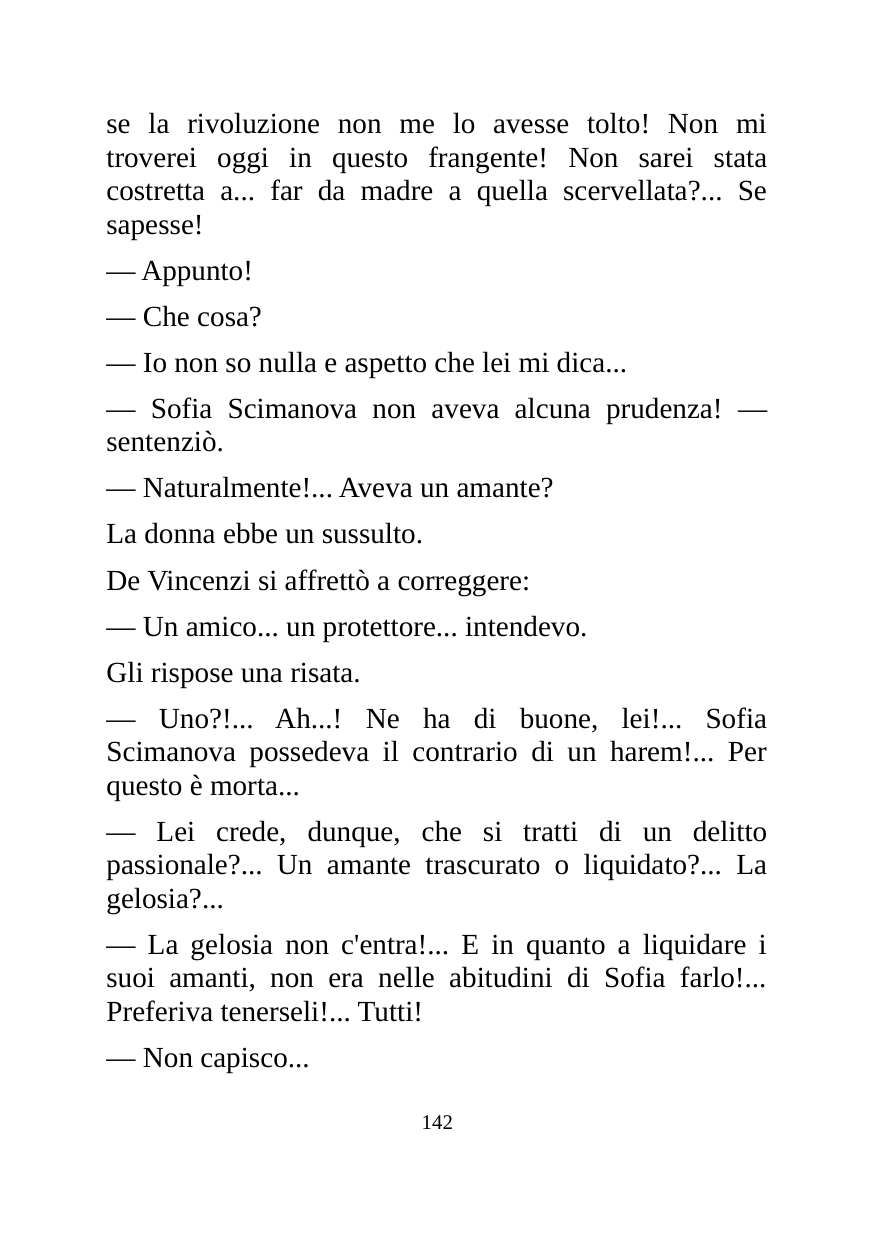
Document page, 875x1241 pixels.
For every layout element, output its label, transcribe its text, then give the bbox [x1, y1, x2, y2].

text — Naturalmente!... Aveva un amante? [106, 471, 768, 504]
text — Sofia Scimanova non aveva alcuna prudenza! — sentenziò. [106, 391, 768, 458]
text — Io non so nulla e aspetto che lei mi dica... [106, 345, 768, 378]
text — Che cosa? [106, 299, 768, 332]
text — Uno?!... Ah...! Ne ha di buone, lei!... Sofia Scimanova possedeva il contrario di un harem!... Per questo è morta... [106, 701, 768, 801]
text Gli rispose una risata. [106, 655, 768, 688]
text De Vincenzi si affrettò a correggere: [106, 563, 768, 596]
text — Un amico... un protettore... intendevo. [106, 609, 768, 642]
text — Appunto! [106, 253, 768, 286]
text — La gelosia non c'entra!... E in quanto a liquidare i suoi amanti, non era nelle abitudini di Sofia farlo!... Preferiva tenerseli!... Tutti! [106, 927, 768, 1028]
text — Lei crede, dunque, che si tratti di un delitto passionale?... Un amante trascurato o liquidato?... La gelosia?... [106, 814, 768, 914]
text se la rivoluzione non me lo avesse tolto! Non mi troverei oggi in questo frangente! Non sarei stata costretta a... far da madre a quella scervellata?... Se sapesse! [106, 106, 768, 240]
text La donna ebbe un sussulto. [106, 517, 768, 550]
text — Non capisco... [106, 1040, 768, 1074]
